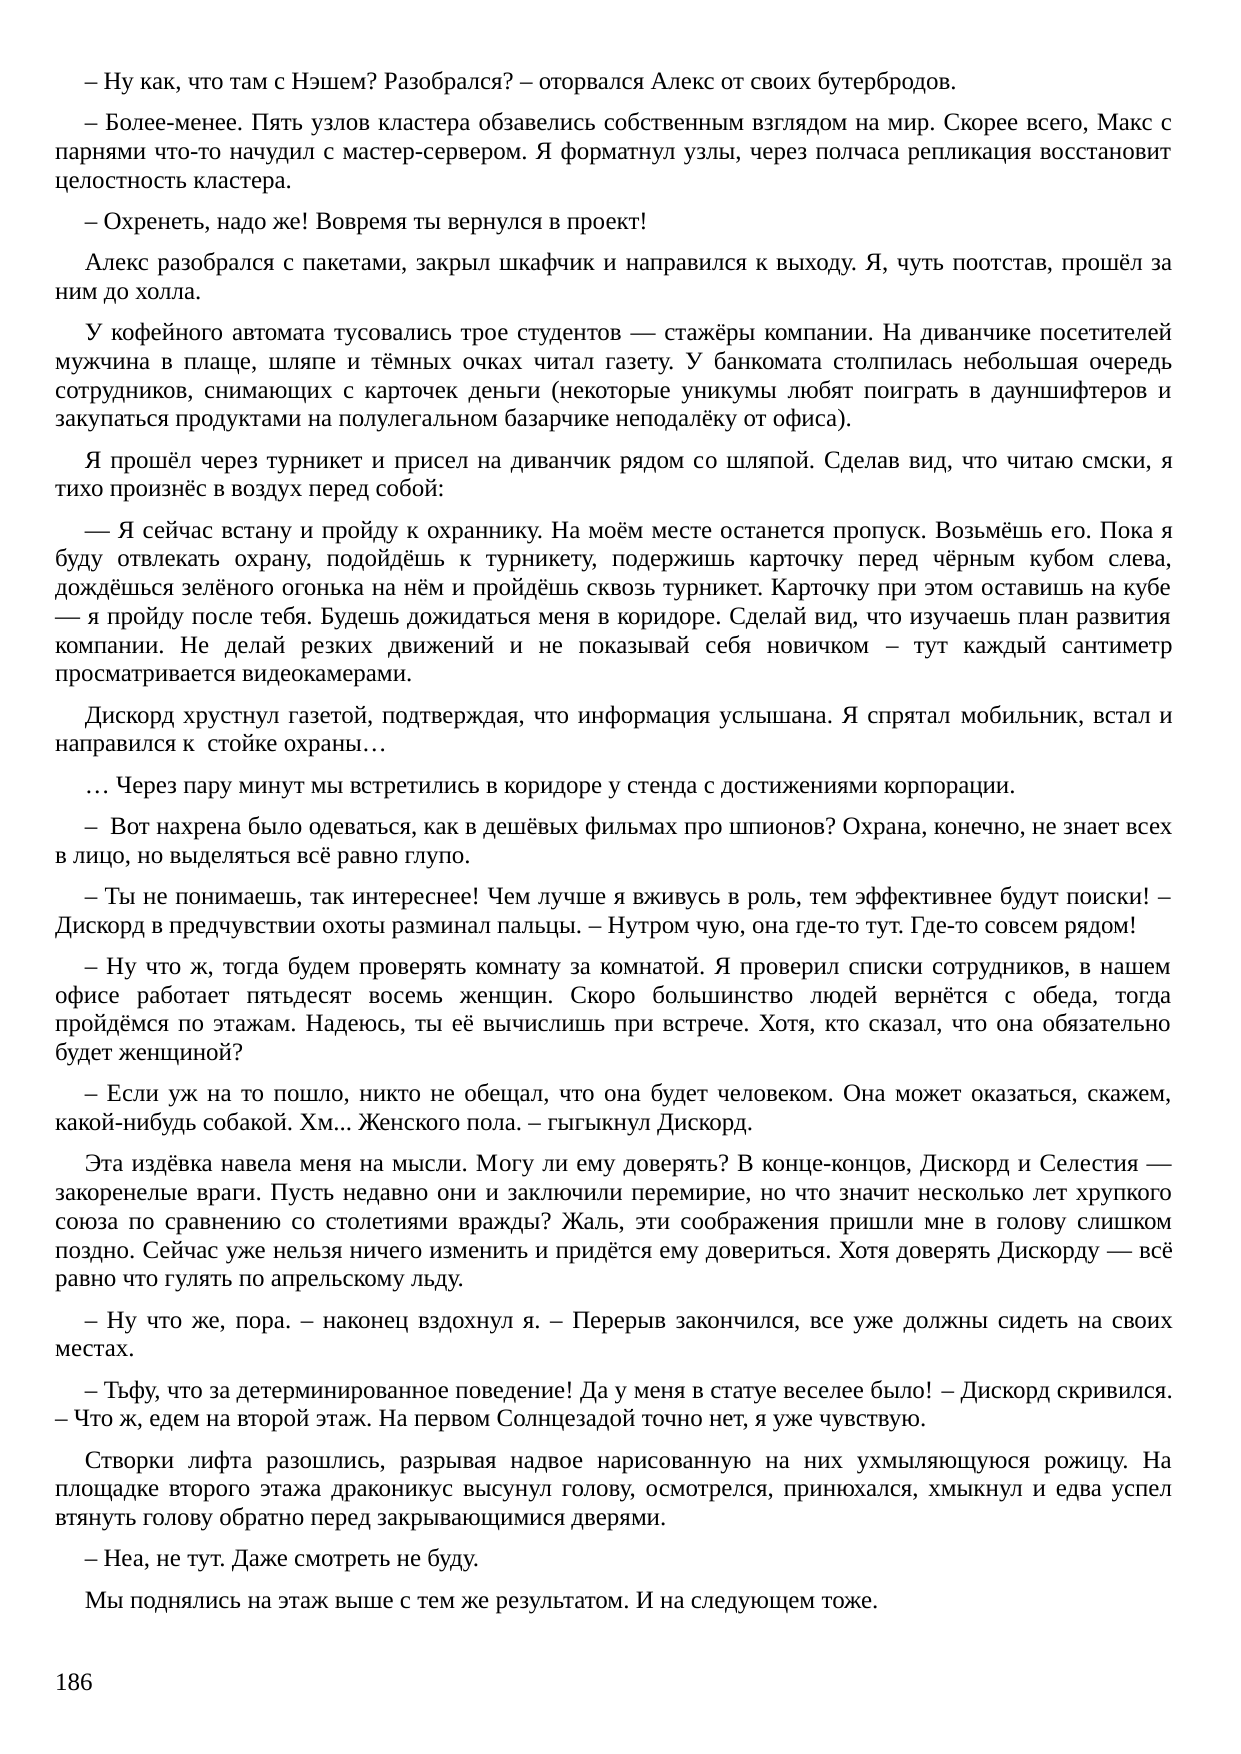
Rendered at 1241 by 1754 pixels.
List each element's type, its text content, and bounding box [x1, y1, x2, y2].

text Я прошёл через турникет и присел на диванчик рядом со шляпой. Сделав вид, что читаю смски, я тихо произнёс в воздух перед собой: [55, 445, 1173, 502]
text – Охренеть, надо же! Вовремя ты вернулся в проект! [55, 206, 1173, 235]
text – Ты не понимаешь, так интереснее! Чем лучше я вживусь в роль, тем эффективнее будут поиски! –Дискорд в предчувствии охоты разминал пальцы. – Нутром чую, она где-то тут. Где-то совсем рядом! [55, 881, 1173, 938]
text – Ну что ж, тогда будем проверять комнату за комнатой. Я проверил списки сотрудников, в нашем офисе работает пятьдесят восемь женщин. Скоро большинство людей вернётся с обеда, тогда пройдёмся по этажам. Надеюсь, ты её вычислишь при встрече. Хотя, кто сказал, что она обязательно будет женщиной? [55, 951, 1173, 1066]
text Дискорд хрустнул газетой, подтверждая, что информация услышана. Я спрятал мобильник, встал и направился к стойке охраны… [55, 700, 1173, 757]
text У кофейного автомата тусовались трое студентов — стажёры компании. На диванчике посетителей мужчина в плаще, шляпе и тёмных очках читал газету. У банкомата столпилась небольшая очередь сотрудников, снимающих с карточек деньги (некоторые уникумы любят поиграть в дауншифтеров и закупаться продуктами на полулегальном базарчике неподалёку от офиса). [55, 317, 1173, 432]
text — Я сейчас встану и пройду к охраннику. На моём месте останется пропуск. Возьмёшь его. Пока я буду отвлекать охрану, подойдёшь к турникету, подержишь карточку перед чёрным кубом слева, дождёшься зелёного огонька на нём и пройдёшь сквозь турникет. Карточку при этом оставишь на кубе — я пройду после тебя. Будешь дожидаться меня в коридоре. Сделай вид, что изучаешь план развития компании. Не делай резких движений и не показывай себя новичком – тут каждый сантиметр просматривается видеокамерами. [55, 515, 1173, 687]
text … Через пару минут мы встретились в коридоре у стенда с достижениями корпорации. [55, 770, 1173, 798]
text – Тьфу, что за детерминированное поведение! Да у меня в статуе веселее было! – Дискорд скривился. – Что ж, едем на второй этаж. На первом Солнцезадой точно нет, я уже чувствую. [55, 1375, 1173, 1432]
text – Ну что же, пора. – наконец вздохнул я. – Перерыв закончился, все уже должны сидеть на своих местах. [55, 1305, 1173, 1362]
text – Вот нахрена было одеваться, как в дешёвых фильмах про шпионов? Охрана, конечно, не знает всех в лицо, но выделяться всё равно глупо. [55, 811, 1173, 868]
text Мы поднялись на этаж выше с тем же результатом. И на следующем тоже. [55, 1585, 1173, 1613]
text – Более-менее. Пять узлов кластера обзавелись собственным взглядом на мир. Скорее всего, Макс с парнями что-то начудил с мастер-сервером. Я форматнул узлы, через полчаса репликация восстановит целостность кластера. [55, 107, 1173, 193]
text – Неа, не тут. Даже смотреть не буду. [55, 1543, 1173, 1572]
text Створки лифта разошлись, разрывая надвое нарисованную на них ухмыляющуюся рожицу. На площадке второго этажа драконикус высунул голову, осмотрелся, принюхался, хмыкнул и едва успел втянуть голову обратно перед закрывающимися дверями. [55, 1445, 1173, 1531]
text – Если уж на то пошло, никто не обещал, что она будет человеком. Она может оказаться, скажем, какой-нибудь собакой. Хм... Женского пола. – гыгыкнул Дискорд. [55, 1078, 1173, 1136]
text – Ну как, что там с Нэшем? Разобрался? – оторвался Алекс от своих бутербродов. [55, 66, 1173, 95]
text Эта издёвка навела меня на мысли. Могу ли ему доверять? В конце-концов, Дискорд и Селестия — закоренелые враги. Пусть недавно они и заключили перемирие, но что значит несколько лет хрупкого союза по сравнению со столетиями вражды? Жаль, эти соображения пришли мне в голову слишком поздно. Сейчас уже нельзя ничего изменить и придётся ему довериться. Хотя доверять Дискорду — всё равно что гулять по апрельскому льду. [55, 1148, 1173, 1292]
text Алекс разобрался с пакетами, закрыл шкафчик и направился к выходу. Я, чуть поотстав, прошёл за ним до холла. [55, 247, 1173, 305]
